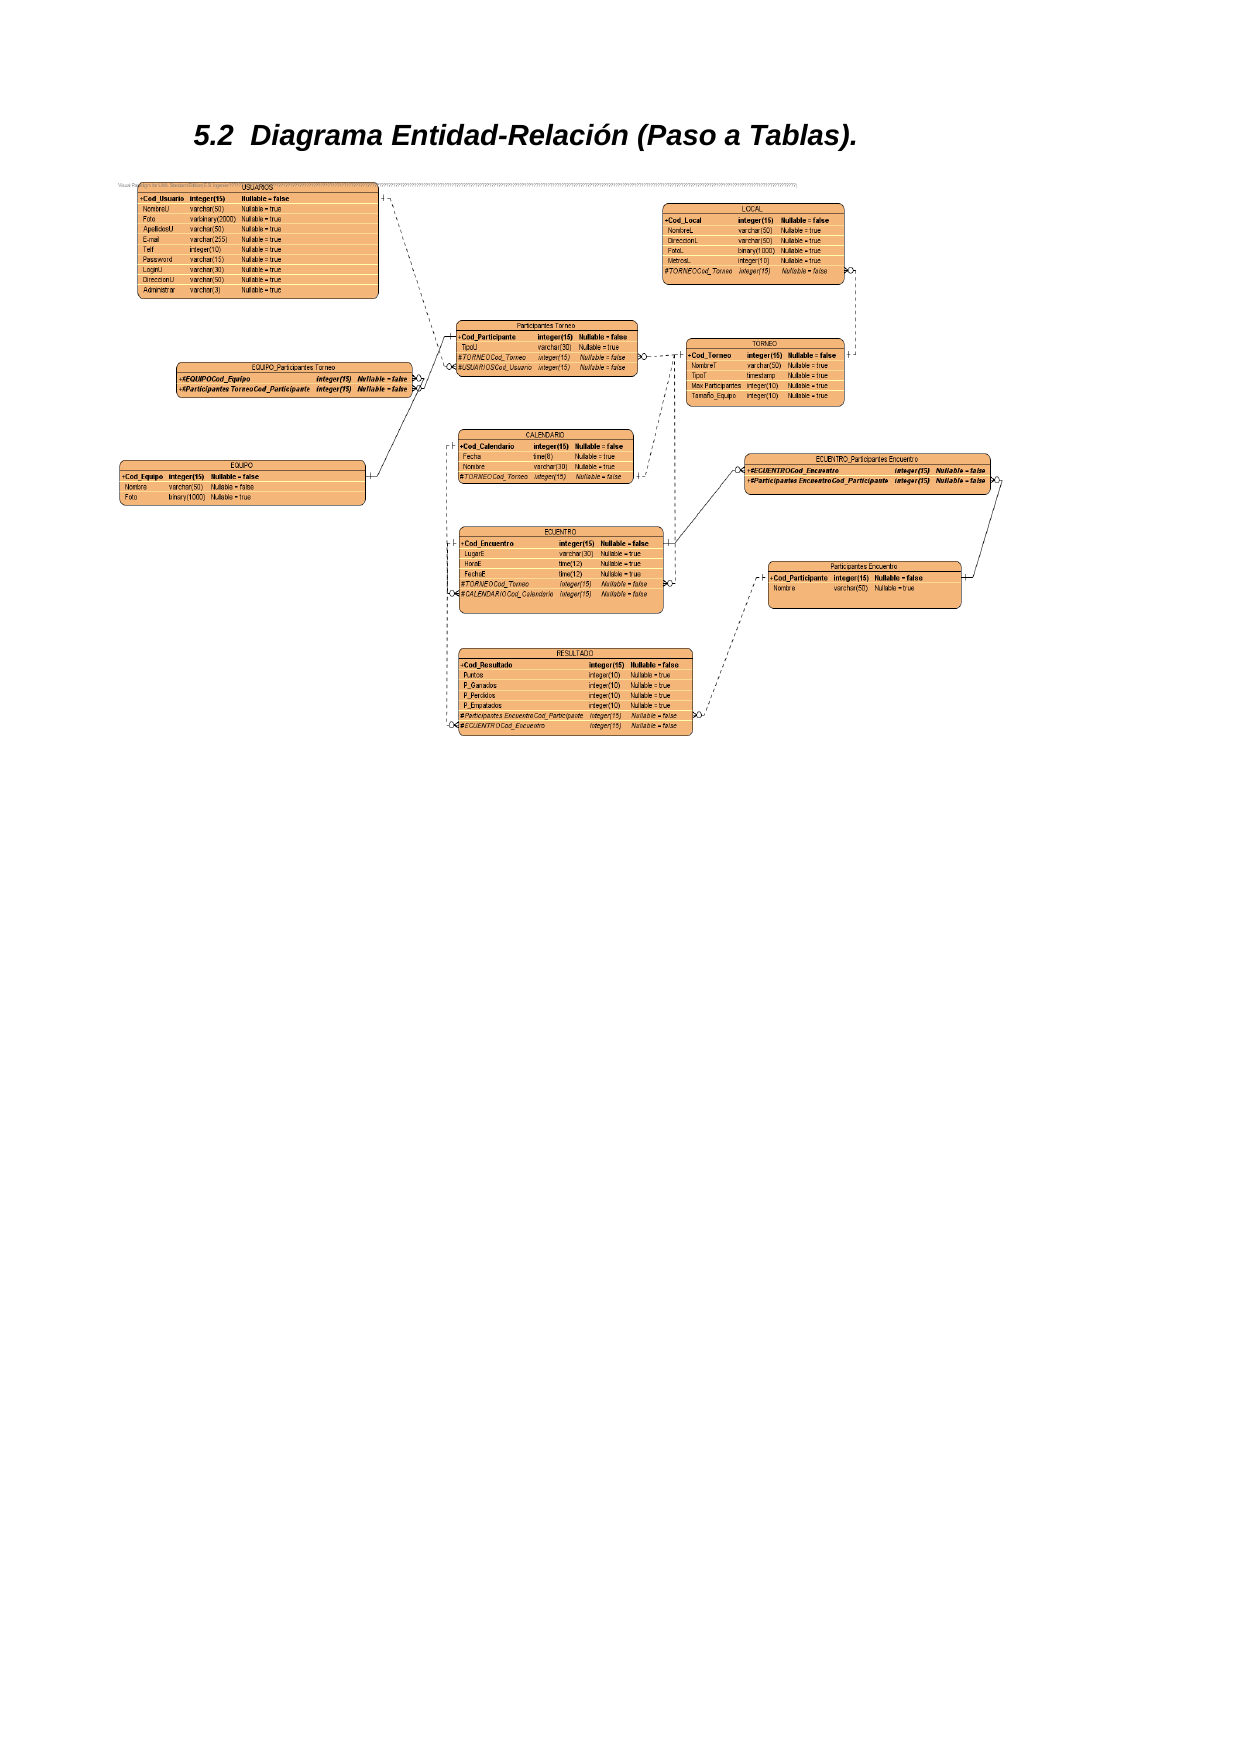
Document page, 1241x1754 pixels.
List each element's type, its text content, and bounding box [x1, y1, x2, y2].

picture [118, 180, 1004, 738]
subtitle Diagrama Entidad-Relación (Paso a Tablas). [185, 118, 1122, 152]
